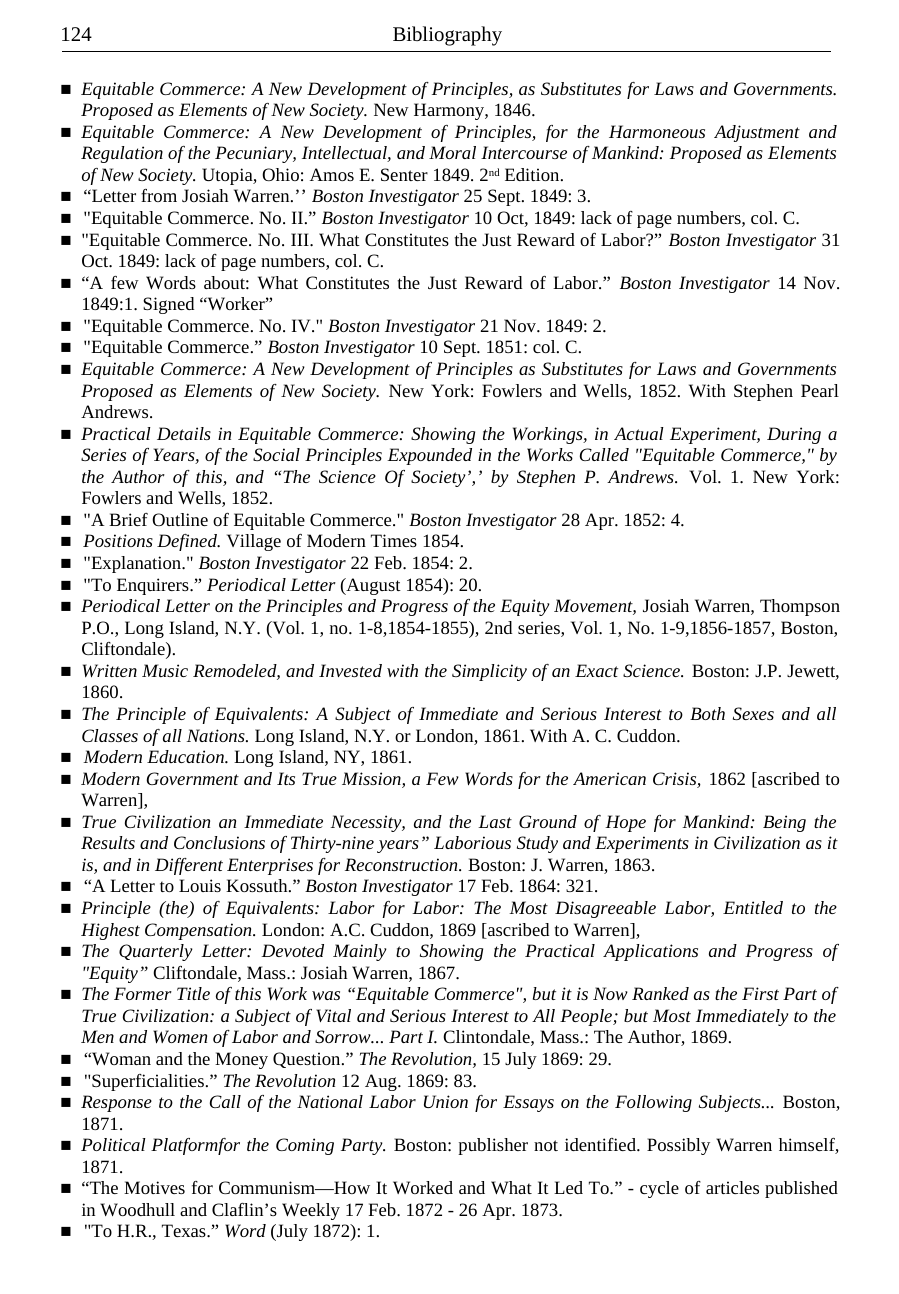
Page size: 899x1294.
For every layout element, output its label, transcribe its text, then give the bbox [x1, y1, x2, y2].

list Positions Defined. Village of Modern Times 1854. [60, 530, 840, 552]
list Political Platformfor the Coming Party. Boston: publisher not identified. Possibly Warren himself, 1871. [60, 1134, 840, 1177]
list The Former Title of this Work was “Equitable Commerce", but it is Now Ranked as the First Part of True Civilization: a Subject of Vital and Serious Interest to All People; but Most Immediately to the Men and Women of Labor and Sorrow... Part I. Clintondale, Mass.: The Author, 1869. [60, 983, 840, 1048]
list “Woman and the Money Question.” The Revolution, 15 July 1869: 29. [60, 1048, 840, 1069]
list "Equitable Commerce. No. II.” Boston Investigator 10 Oct, 1849: lack of page numbers, col. C. [60, 207, 840, 228]
list "Equitable Commerce.” Boston Investigator 10 Sept. 1851: col. C. [60, 336, 840, 358]
text 124 [60, 22, 94, 46]
list "Equitable Commerce. No. IV." Boston Investigator 21 Nov. 1849: 2. [60, 315, 840, 336]
list “The Motives for Communism—How It Worked and What It Led To.” - cycle of articles published in Woodhull and Claflin’s Weekly 17 Feb. 1872 - 26 Apr. 1873. [60, 1177, 840, 1220]
list Practical Details in Equitable Commerce: Showing the Workings, in Actual Experiment, During a Series of Years, of the Social Principles Expounded in the Works Called "Equitable Commerce," by the Author of this, and “The Science Of Society’,’ by Stephen P. Andrews. Vol. 1. New York: Fowlers and Wells, 1852. [60, 423, 840, 509]
list The Quarterly Letter: Devoted Mainly to Showing the Practical Applications and Progress of "Equity” Cliftondale, Mass.: Josiah Warren, 1867. [60, 940, 840, 983]
list True Civilization an Immediate Necessity, and the Last Ground of Hope for Mankind: Being the Results and Conclusions of Thirty-nine years” Laborious Study and Experiments in Civilization as it is, and in Different Enterprises for Reconstruction. Boston: J. Warren, 1863. [60, 811, 840, 875]
list Response to the Call of the National Labor Union for Essays on the Following Subjects... Boston, 1871. [60, 1091, 840, 1134]
list The Principle of Equivalents: A Subject of Immediate and Serious Interest to Both Sexes and all Classes of all Nations. Long Island, N.Y. or London, 1861. With A. C. Cuddon. [60, 703, 840, 746]
list "Equitable Commerce. No. III. What Constitutes the Just Reward of Labor?” Boston Investigator 31 Oct. 1849: lack of page numbers, col. C. [60, 228, 840, 272]
list "Superficialities.” The Revolution 12 Aug. 1869: 83. [60, 1069, 840, 1091]
list "A Brief Outline of Equitable Commerce." Boston Investigator 28 Apr. 1852: 4. [60, 509, 840, 530]
list Equitable Commerce: A New Development of Principles, as Substitutes for Laws and Governments. Proposed as Elements of New Society. New Harmony, 1846. [60, 78, 840, 121]
list “Letter from Josiah Warren.’’ Boston Investigator 25 Sept. 1849: 3. [60, 185, 840, 207]
list Equitable Commerce: A New Development of Principles, for the Harmoneous Adjustment and Regulation of the Pecuniary, Intellectual, and Moral Intercourse of Mankind: Proposed as Elements of New Society. Utopia, Ohio: Amos E. Senter 1849. 2nd Edition. [60, 121, 840, 185]
list “A few Words about: What Constitutes the Just Reward of Labor.” Boston Investigator 14 Nov. 1849:1. Signed “Worker” [60, 272, 840, 315]
list "To Enquirers.” Periodical Letter (August 1854): 20. [60, 573, 840, 595]
list Modern Education. Long Island, NY, 1861. [60, 746, 840, 768]
list "Explanation." Boston Investigator 22 Feb. 1854: 2. [60, 552, 840, 573]
list "To H.R., Texas.” Word (July 1872): 1. [60, 1220, 840, 1242]
list Periodical Letter on the Principles and Progress of the Equity Movement, Josiah Warren, Thompson P.O., Long Island, N.Y. (Vol. 1, no. 1-8,1854-1855), 2nd series, Vol. 1, No. 1-9,1856-1857, Boston, Cliftondale). [60, 595, 840, 660]
text Bibliography [392, 22, 503, 46]
list Principle (the) of Equivalents: Labor for Labor: The Most Disagreeable Labor, Entitled to the Highest Compensation. London: A.C. Cuddon, 1869 [ascribed to Warren], [60, 897, 840, 940]
list Equitable Commerce: A New Development of Principles as Substitutes for Laws and Governments Proposed as Elements of New Society. New York: Fowlers and Wells, 1852. With Stephen Pearl Andrews. [60, 358, 840, 423]
list Written Music Remodeled, and Invested with the Simplicity of an Exact Science. Boston: J.P. Jewett, 1860. [60, 660, 840, 703]
list Modern Government and Its True Mission, a Few Words for the American Crisis, 1862 [ascribed to Warren], [60, 768, 840, 811]
list “A Letter to Louis Kossuth.” Boston Investigator 17 Feb. 1864: 321. [60, 875, 840, 897]
